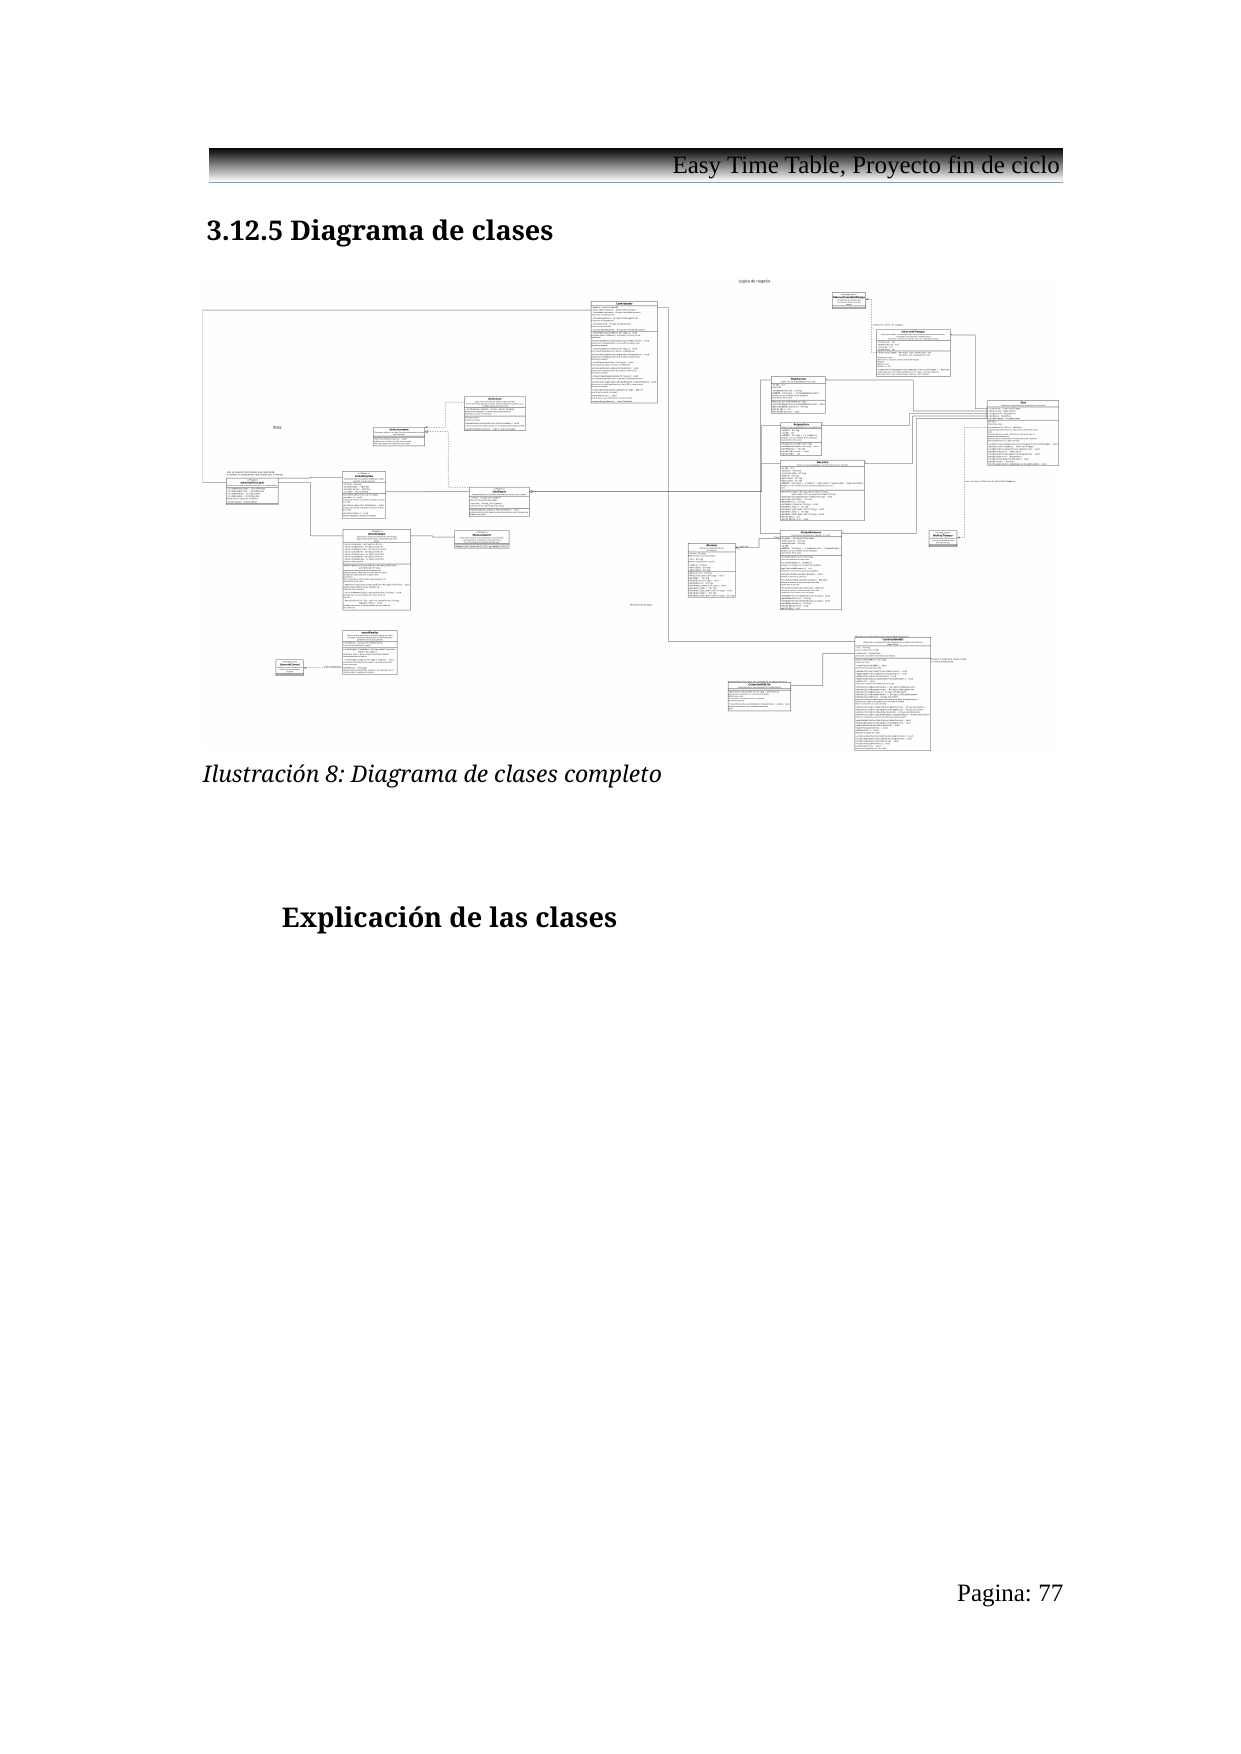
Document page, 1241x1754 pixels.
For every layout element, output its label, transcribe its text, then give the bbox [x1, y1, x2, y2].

text Explicación de las clases [207, 898, 1063, 935]
picture [202, 279, 1059, 751]
text 3.12.5 Diagrama de clases [207, 212, 1063, 249]
text Ilustración 8: Diagrama de clases completo [203, 751, 1067, 789]
